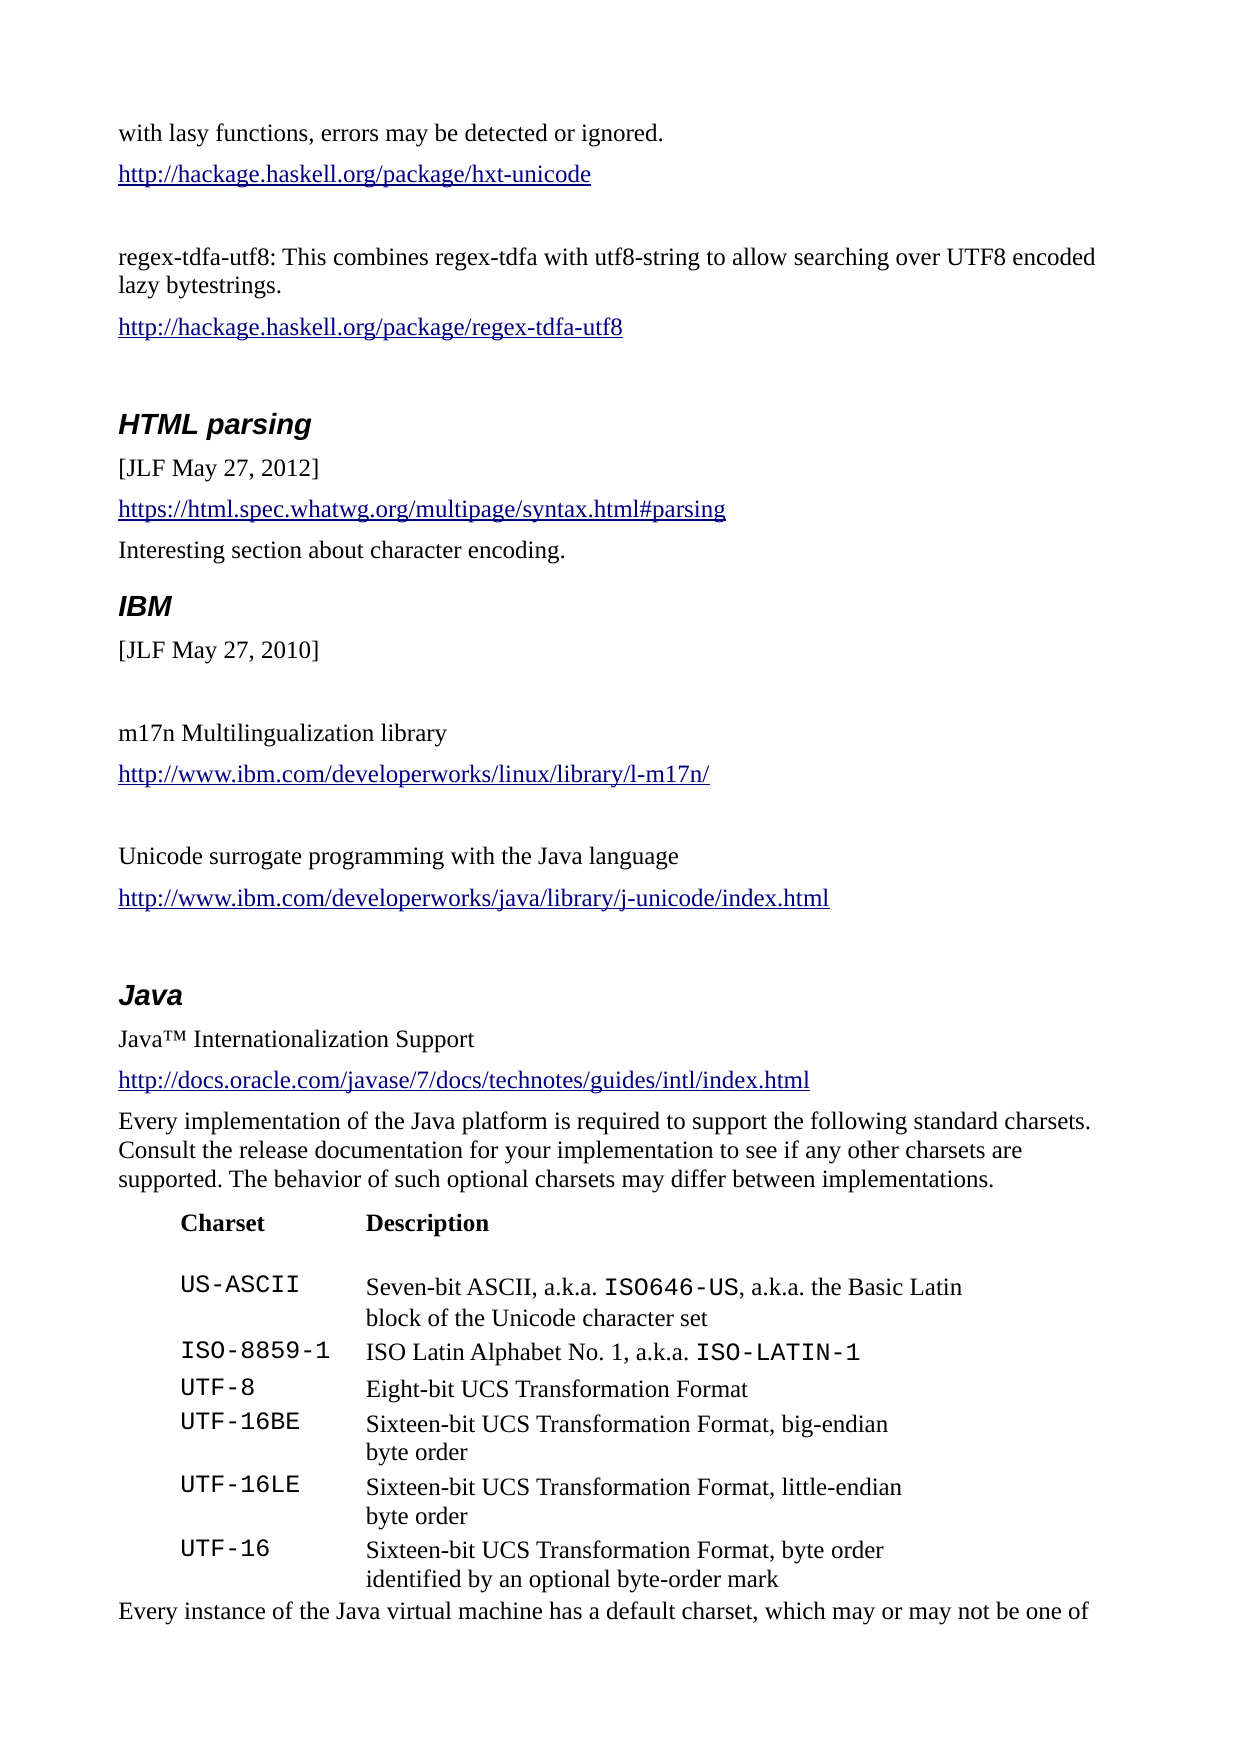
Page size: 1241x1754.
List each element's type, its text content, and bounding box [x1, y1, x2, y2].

table_cell Sixteen-bit UCS Transformation Format, big-endian byte order [363, 1406, 980, 1469]
table_cell US-ASCII [177, 1269, 363, 1334]
text https://html.spec.whatwg.org/multipage/syntax.html#parsing [118, 494, 1122, 523]
text http://www.ibm.com/developerworks/linux/library/l-m17n/ [118, 759, 1122, 788]
table_cell Sixteen-bit UCS Transformation Format, byte order identified by an optional byte-order mark [363, 1533, 980, 1596]
table_cell Sixteen-bit UCS Transformation Format, little-endian byte order [363, 1469, 980, 1532]
text m17n Multilingualization library [118, 718, 1122, 746]
table_cell ISO-8859-1 [177, 1335, 363, 1371]
table_cell UTF-8 [177, 1371, 363, 1406]
text [JLF May 27, 2010] [118, 635, 1122, 664]
table_cell UTF-16 [177, 1533, 363, 1596]
table_cell Seven-bit ASCII, a.k.a. ISO646-US, a.k.a. the Basic Latin block of the Unicode character set [363, 1269, 980, 1334]
table_cell UTF-16BE [177, 1406, 363, 1469]
table_header Charset [177, 1205, 363, 1269]
text http://hackage.haskell.org/package/hxt-unicode [118, 159, 1122, 188]
text Every implementation of the Java platform is required to support the following standard charsets. Consult the release documentation for your implementation to see if any other charsets are supported. The behavior of such optional charsets may differ between implementations. [118, 1106, 1122, 1192]
text Every instance of the Java virtual machine has a default charset, which may or may not be one of [118, 1596, 1122, 1624]
text Unicode surrogate programming with the Java language [118, 841, 1122, 870]
subtitle Java [118, 978, 1122, 1011]
text http://www.ibm.com/developerworks/java/library/j-unicode/index.html [118, 883, 1122, 911]
subtitle IBM [118, 589, 1122, 623]
table_header Description [363, 1205, 980, 1269]
text Interesting section about character encoding. [118, 535, 1122, 564]
text http://docs.oracle.com/javase/7/docs/technotes/guides/intl/index.html [118, 1065, 1122, 1094]
text Java™ Internationalization Support [118, 1024, 1122, 1052]
subtitle HTML parsing [118, 407, 1122, 440]
table_cell Eight-bit UCS Transformation Format [363, 1371, 980, 1406]
text with lasy functions, errors may be detected or ignored. [118, 118, 1122, 147]
table_cell UTF-16LE [177, 1469, 363, 1532]
text [JLF May 27, 2012] [118, 453, 1122, 482]
table_cell ISO Latin Alphabet No. 1, a.k.a. ISO-LATIN-1 [363, 1335, 980, 1371]
text regex-tdfa-utf8: This combines regex-tdfa with utf8-string to allow searching over UTF8 encoded lazy bytestrings. [118, 242, 1122, 299]
text http://hackage.haskell.org/package/regex-tdfa-utf8 [118, 312, 1122, 341]
